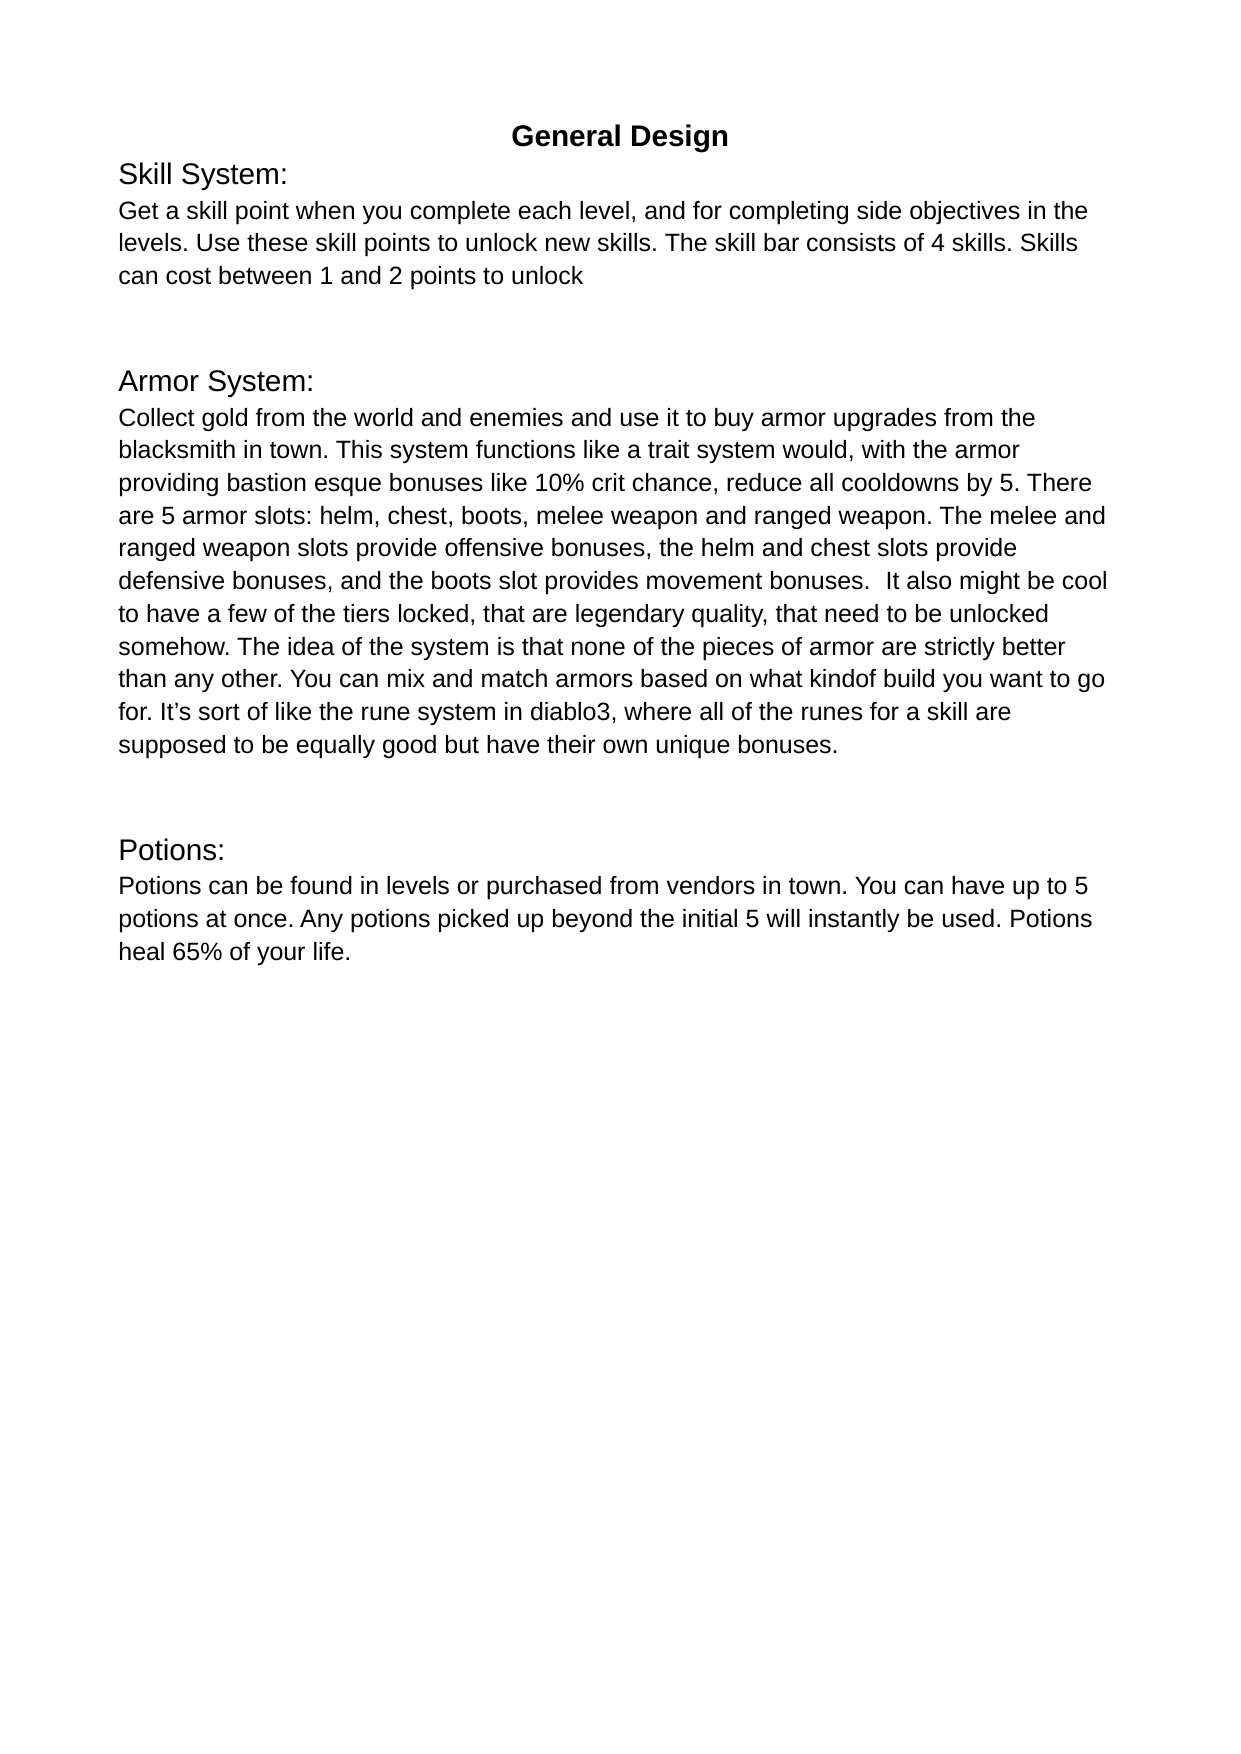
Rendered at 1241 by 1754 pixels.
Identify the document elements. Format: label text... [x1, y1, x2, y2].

text Potions can be found in levels or purchased from vendors in town. You can have up to 5 potions at once. Any potions picked up beyond the initial 5 will instantly be used. Potions heal 65% of your life. [118, 871, 1122, 965]
text Potions: [118, 832, 1122, 866]
text General Design [118, 118, 1122, 152]
text Get a skill point when you complete each level, and for completing side objectives in the levels. Use these skill points to unlock new skills. The skill bar consists of 4 skills. Skills can cost between 1 and 2 points to unlock [118, 196, 1122, 290]
text Skill System: [118, 157, 1122, 191]
text Collect gold from the world and enemies and use it to buy armor upgrades from the blacksmith in town. This system functions like a trait system would, with the armor providing bastion esque bonuses like 10% crit chance, reduce all cooldowns by 5. There are 5 armor slots: helm, chest, boots, melee weapon and ranged weapon. The melee and ranged weapon slots provide offensive bonuses, the helm and chest slots provide defensive bonuses, and the boots slot provides movement bonuses. It also might be cool to have a few of the tiers locked, that are legendary quality, that need to be unlocked somehow. The idea of the system is that none of the pieces of armor are strictly better than any other. You can mix and match armors based on what kindof build you want to go for. It’s sort of like the rune system in diablo3, where all of the runes for a skill are supposed to be equally good but have their own unique bonuses. [118, 402, 1122, 758]
text Armor System: [118, 364, 1122, 398]
